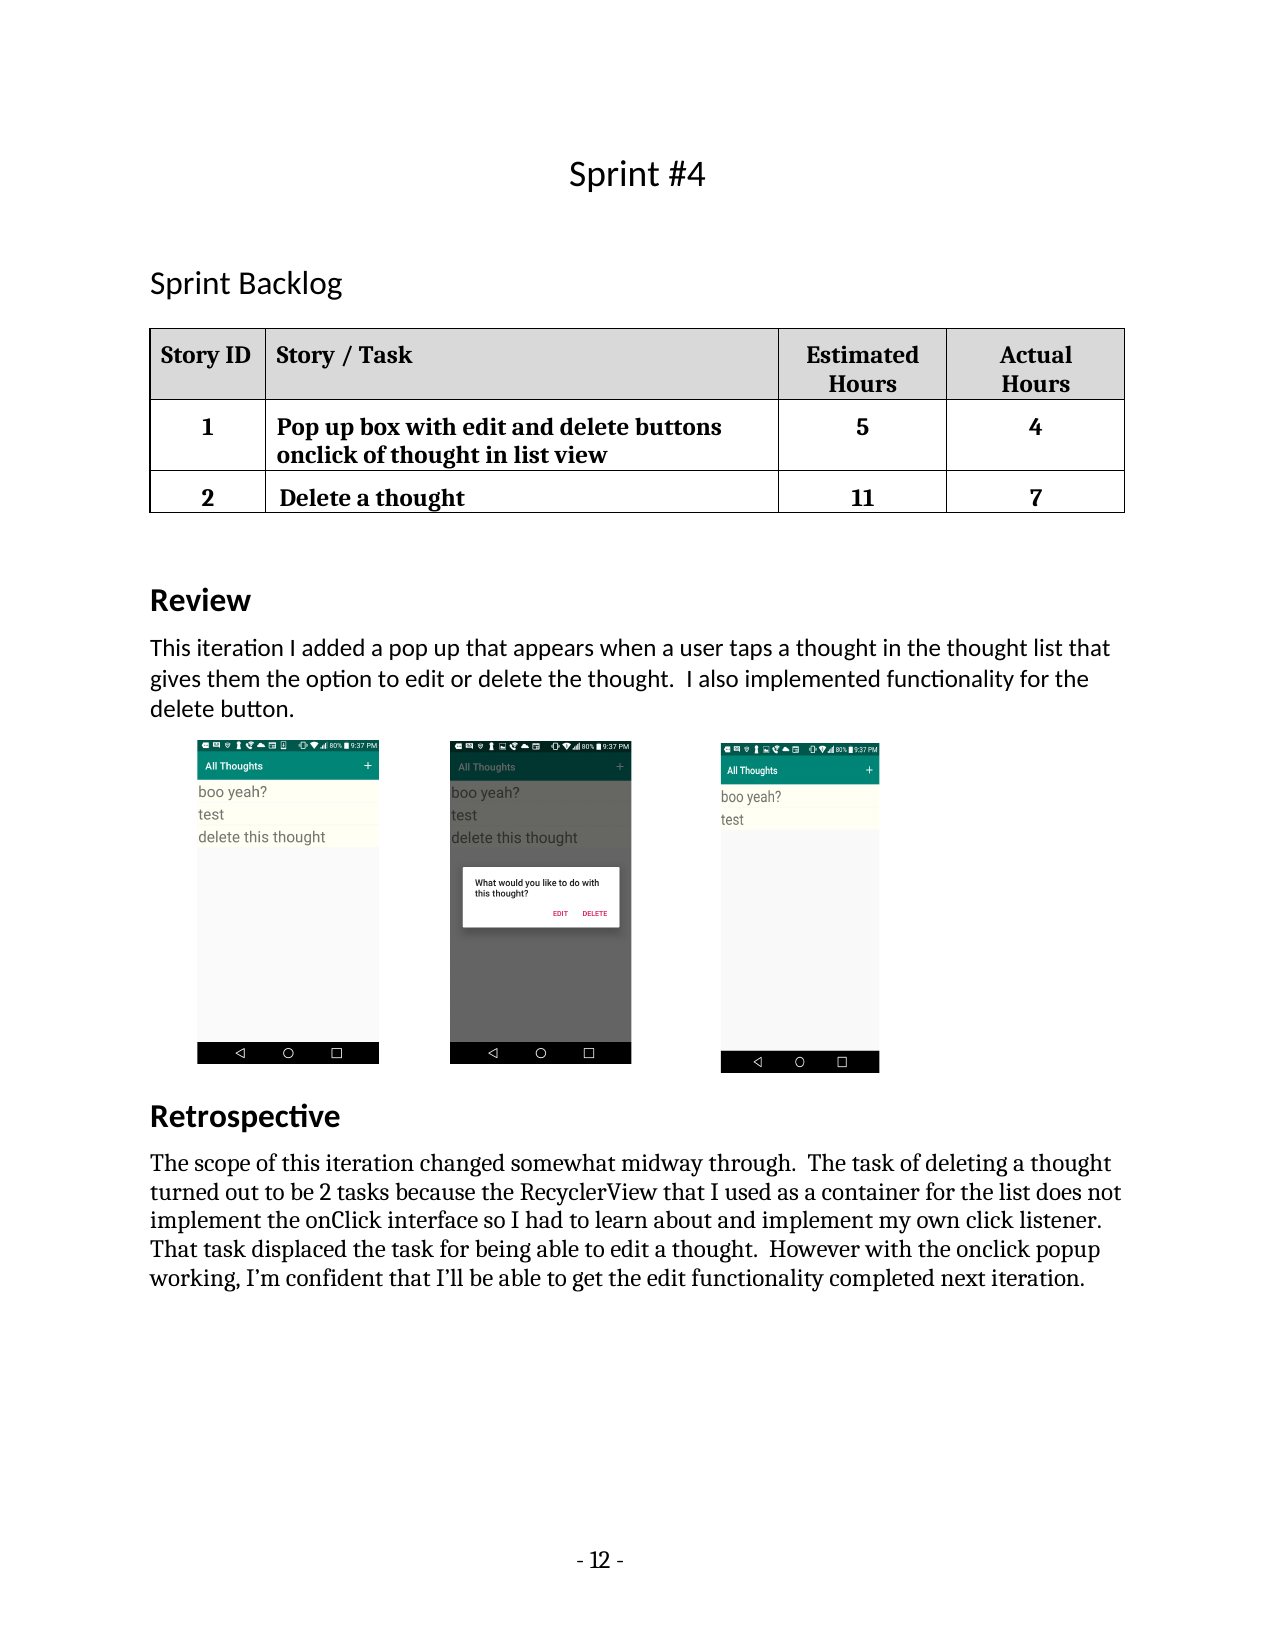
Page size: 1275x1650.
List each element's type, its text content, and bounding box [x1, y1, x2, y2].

table_header Story ID [151, 329, 265, 399]
picture [450, 741, 632, 1064]
table_cell 2 [151, 471, 265, 512]
picture [197, 740, 379, 1064]
table_cell 5 [779, 400, 946, 470]
subtitle This iteration I added a pop up that appears when a user taps a thought in the thought list that gives them the option to edit or delete the thought. I also implemented functionality for the delete button. [150, 632, 1125, 724]
table_cell 7 [947, 471, 1124, 512]
subtitle Retrospective [150, 1095, 1125, 1136]
table_cell Pop up box with edit and delete buttons onclick of thought in list view [266, 400, 778, 470]
subtitle Review [150, 579, 1125, 620]
table_header Estimated Hours [779, 329, 946, 399]
text Sprint Backlog [150, 262, 1125, 303]
subtitle Sprint #4 [150, 150, 1125, 196]
table_header Story / Task [266, 329, 778, 399]
table_cell 4 [947, 400, 1124, 470]
picture [720, 743, 880, 1073]
table_header Actual Hours [947, 329, 1124, 399]
table_cell 1 [151, 400, 265, 470]
table_cell Delete a thought [266, 471, 778, 512]
text The scope of this iteration changed somewhat midway through. The task of deleting a thought turned out to be 2 tasks because the RecyclerView that I used as a container for the list does not implement the onClick interface so I had to learn about and implement my own click listener. That task displaced the task for being able to edit a thought. However with the onclick popup working, I’m confident that I’ll be able to get the edit functionality completed next iteration. [150, 1149, 1125, 1292]
table_cell 11 [779, 471, 946, 512]
